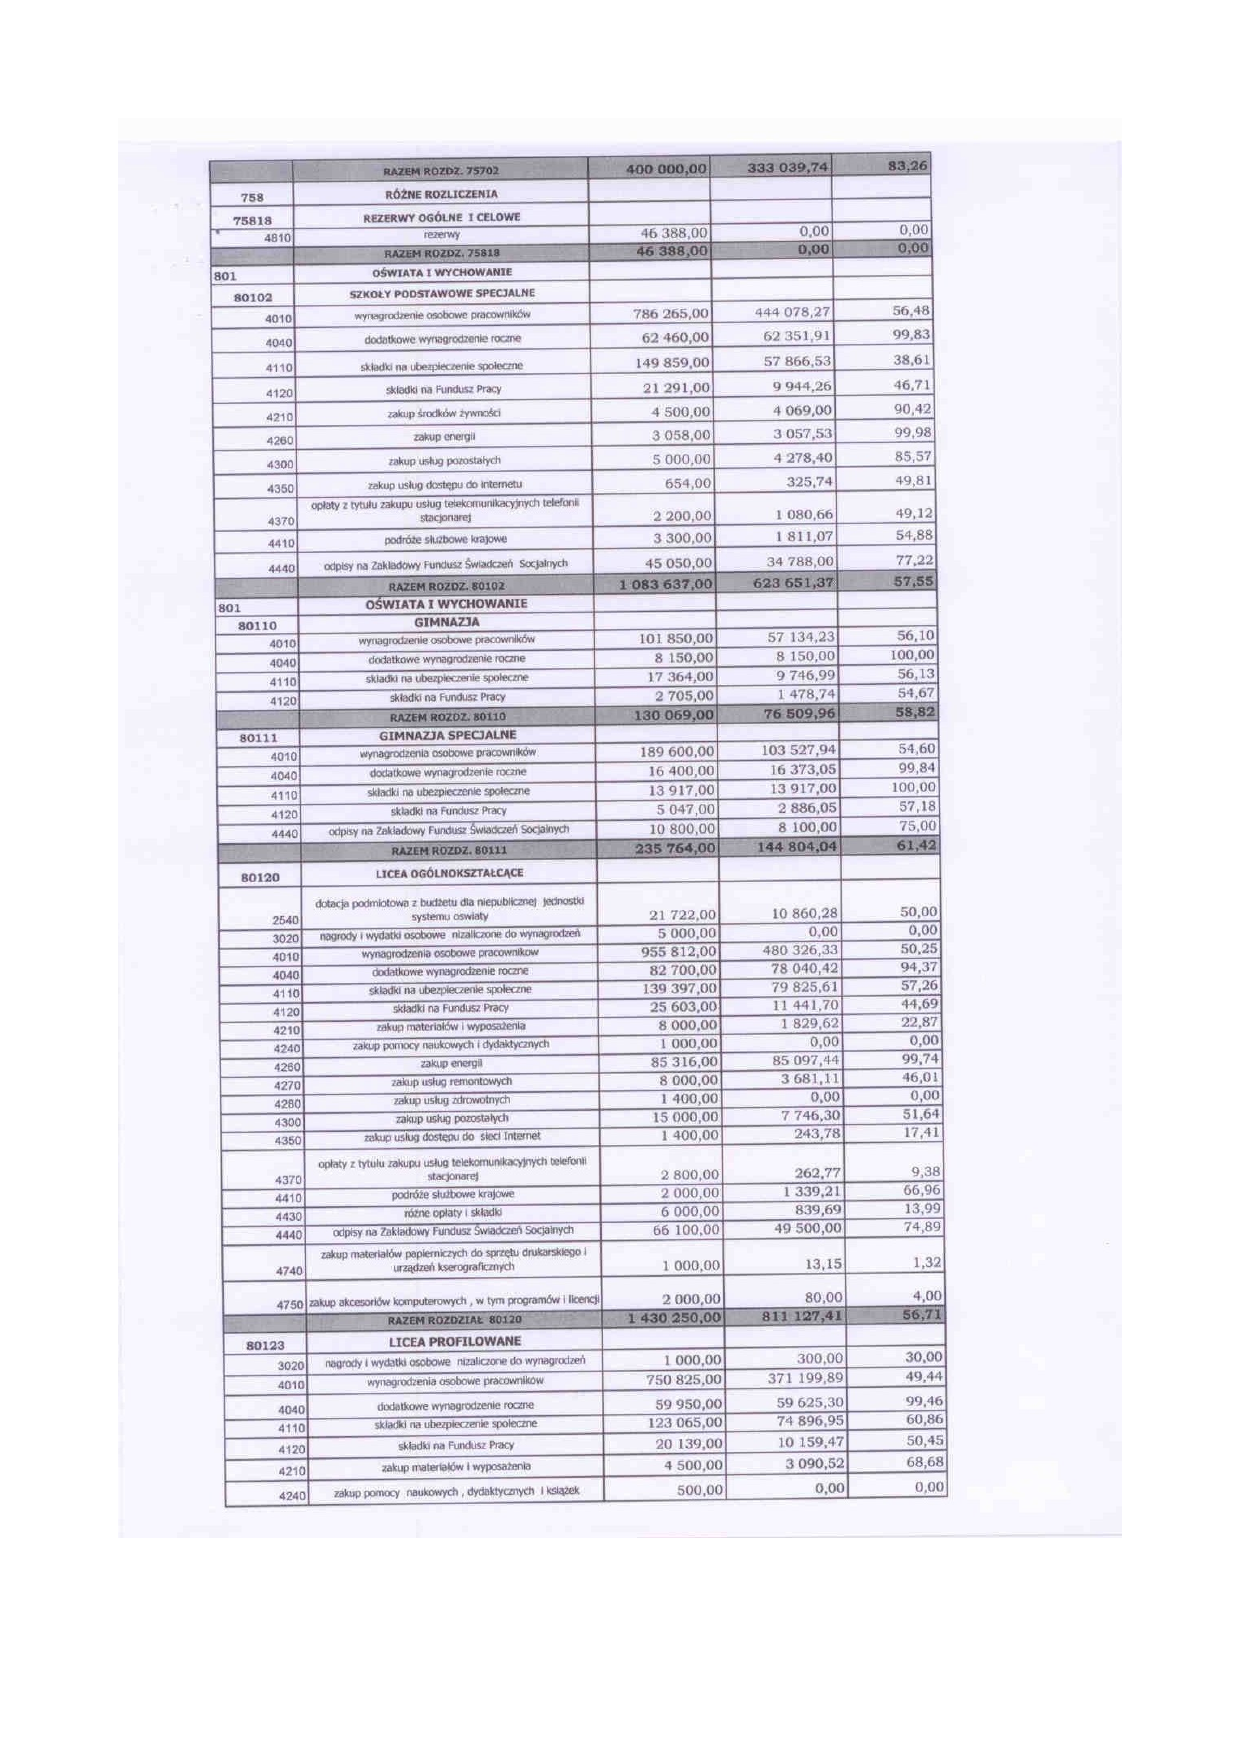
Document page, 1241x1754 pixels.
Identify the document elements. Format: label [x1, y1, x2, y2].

picture [118, 118, 1122, 1538]
